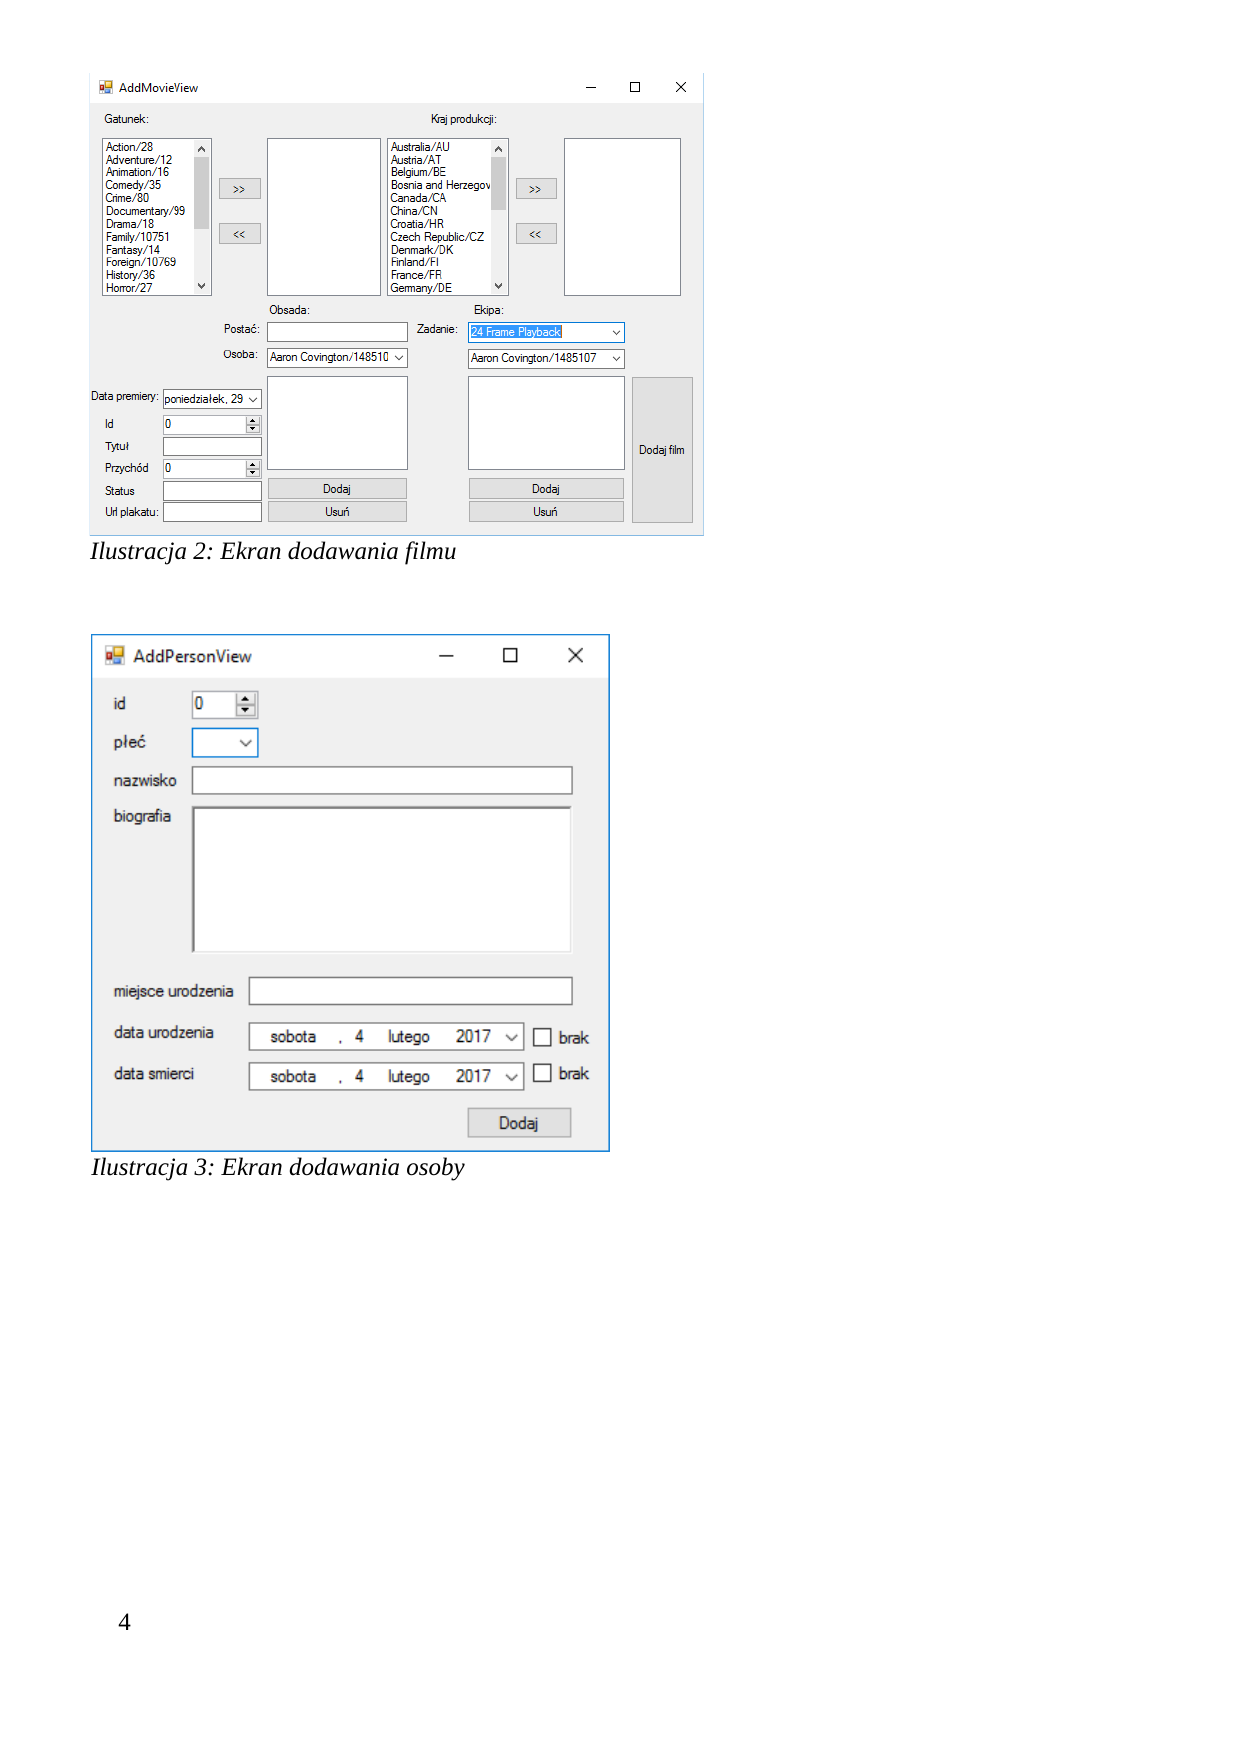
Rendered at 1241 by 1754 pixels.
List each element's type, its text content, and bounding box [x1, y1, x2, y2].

text Ilustracja 3: Ekran dodawania osoby [91, 1152, 610, 1181]
picture [91, 634, 610, 1152]
text Ilustracja 2: Ekran dodawania filmu [90, 536, 704, 564]
picture [89, 73, 704, 536]
